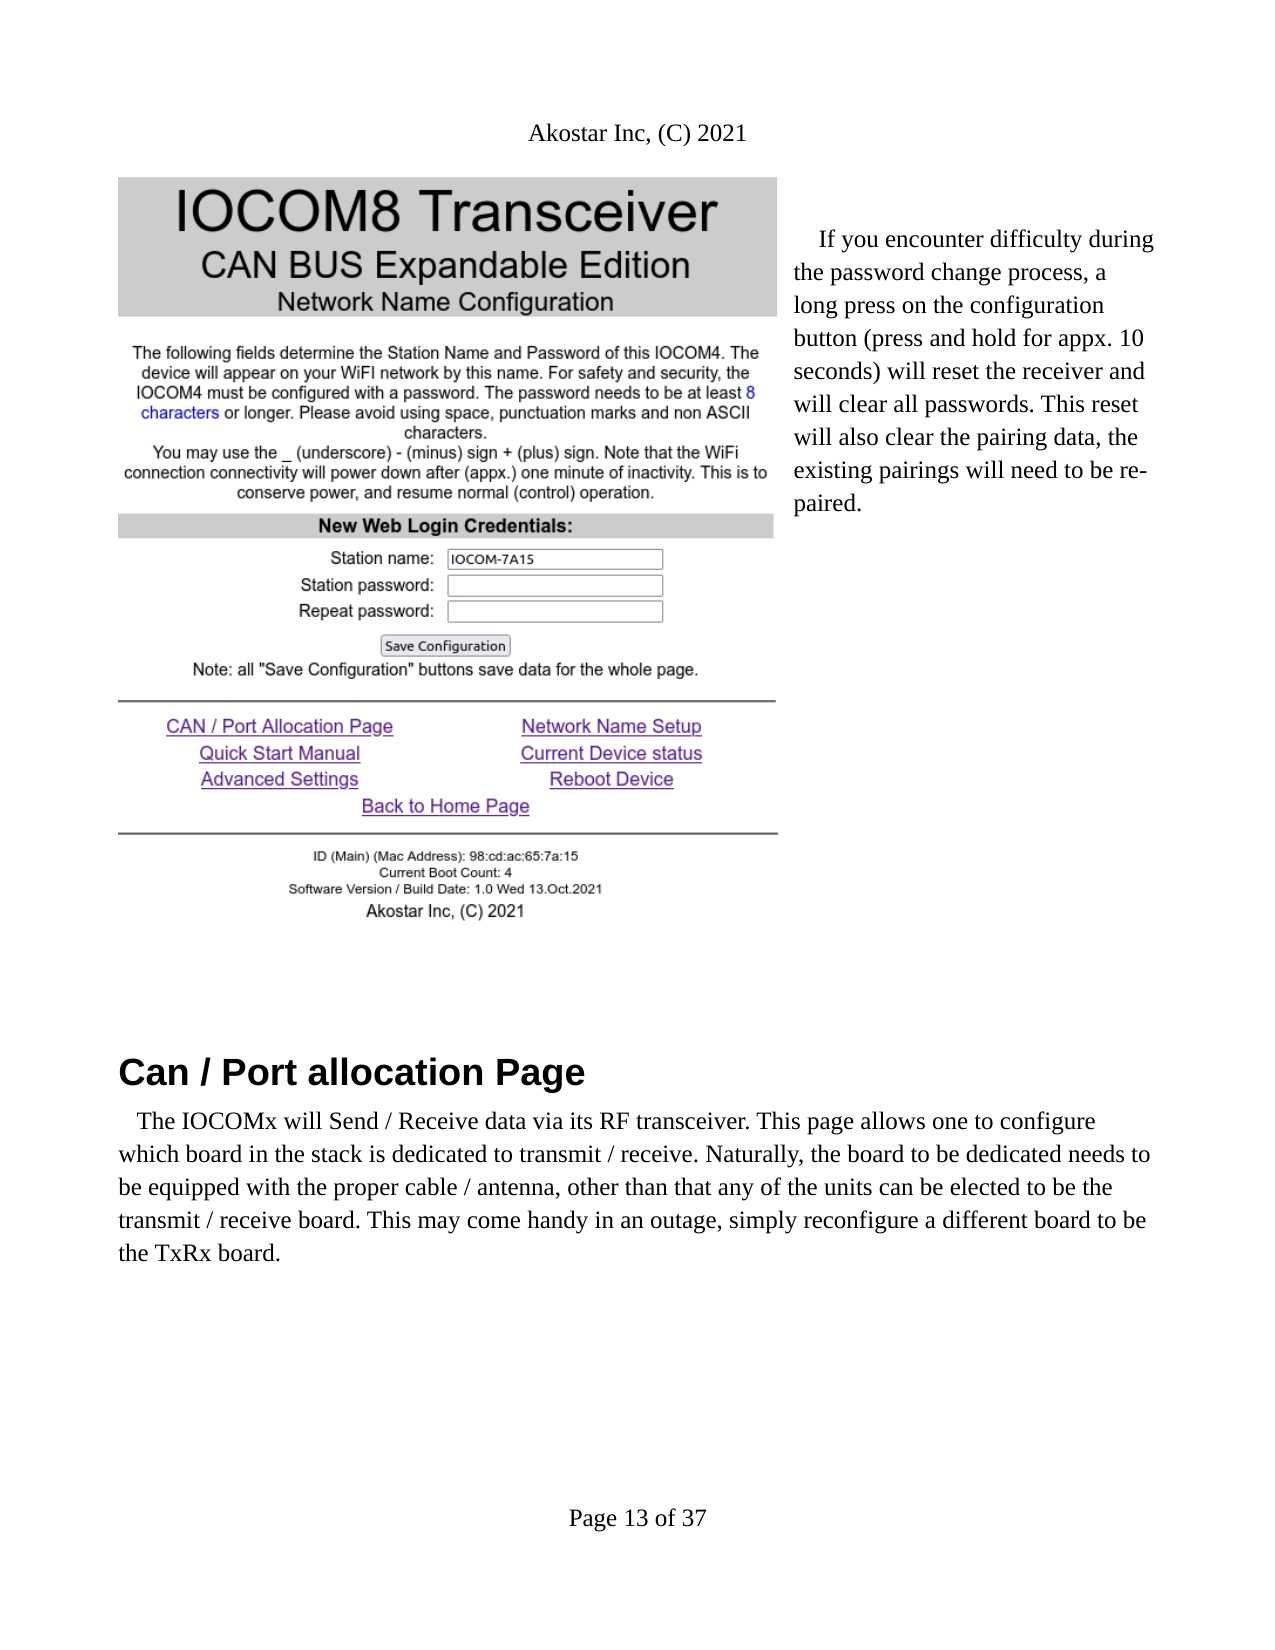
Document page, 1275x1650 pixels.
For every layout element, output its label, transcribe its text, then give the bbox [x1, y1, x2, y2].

picture [118, 176, 783, 930]
table_header [783, 176, 793, 929]
table_header If you encounter difficulty during the password change process, a long press on the configuration button (press and hold for appx. 10 seconds) will reset the receiver and will clear all passwords. This reset will also clear the pairing data, the existing pairings will need to be re-paired. [793, 176, 1157, 929]
subtitle Can / Port allocation Page [118, 1049, 1157, 1093]
text The IOCOMx will Send / Receive data via its RF transceiver. This page allows one to configure which board in the stack is dedicated to transmit / receive. Naturally, the board to be dedicated needs to be equipped with the proper cable / antenna, other than that any of the units can be elected to be the transmit / receive board. This may come handy in an outage, simply reconfigure a different board to be the TxRx board. [118, 1106, 1157, 1267]
